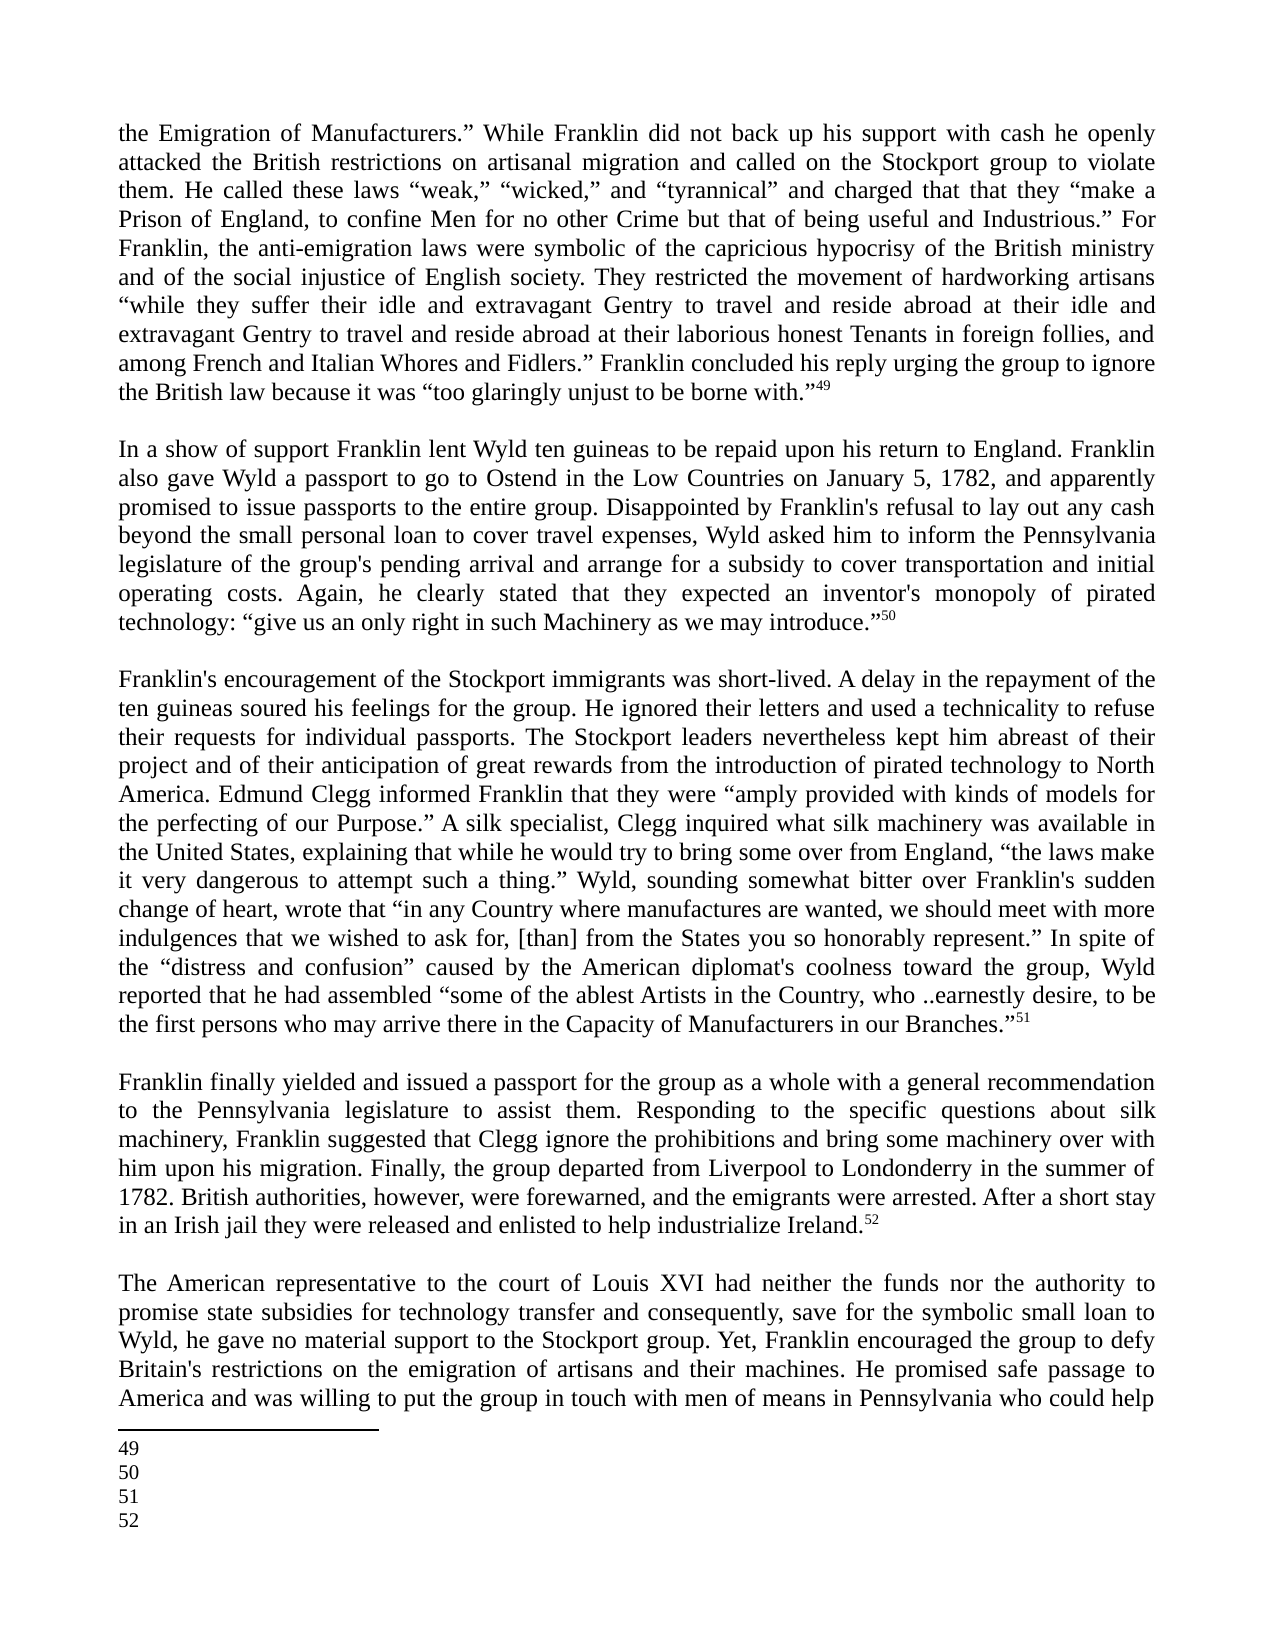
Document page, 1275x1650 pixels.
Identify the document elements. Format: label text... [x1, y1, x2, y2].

text The American representative to the court of Louis XVI had neither the funds nor the authority to promise state subsidies for technology transfer and consequently, save for the symbolic small loan to Wyld, he gave no material support to the Stockport group. Yet, Franklin encouraged the group to defy Britain's restrictions on the emigration of artisans and their machines. He promised safe passage to America and was willing to put the group in touch with men of means in Pennsylvania who could help [118, 1268, 1157, 1412]
text Franklin finally yielded and issued a passport for the group as a whole with a general recommendation to the Pennsylvania legislature to assist them. Responding to the specific questions about silk machinery, Franklin suggested that Clegg ignore the prohibitions and bring some machinery over with him upon his migration. Finally, the group departed from Liverpool to Londonderry in the summer of 1782. British authorities, however, were forewarned, and the emigrants were arrested. After a short stay in an Irish jail they were released and enlisted to help industrialize Ireland. [118, 1067, 1157, 1239]
text the Emigration of Manufacturers.” While Franklin did not back up his support with cash he openly attacked the British restrictions on artisanal migration and called on the Stockport group to violate them. He called these laws “weak,” “wicked,” and “tyrannical” and charged that that they “make a Prison of England, to confine Men for no other Crime but that of being useful and Industrious.” For Franklin, the anti-emigration laws were symbolic of the capricious hypocrisy of the British ministry and of the social injustice of English society. They restricted the movement of hardworking artisans “while they suffer their idle and extravagant Gentry to travel and reside abroad at their idle and extravagant Gentry to travel and reside abroad at their laborious honest Tenants in foreign follies, and among French and Italian Whores and Fidlers.” Franklin concluded his reply urging the group to ignore the British law because it was “too glaringly unjust to be borne with.” [118, 118, 1157, 406]
text Franklin's encouragement of the Stockport immigrants was short-lived. A delay in the repayment of the ten guineas soured his feelings for the group. He ignored their letters and used a technicality to refuse their requests for individual passports. The Stockport leaders nevertheless kept him abreast of their project and of their anticipation of great rewards from the introduction of pirated technology to North America. Edmund Clegg informed Franklin that they were “amply provided with kinds of models for the perfecting of our Purpose.” A silk specialist, Clegg inquired what silk machinery was available in the United States, explaining that while he would try to bring some over from England, “the laws make it very dangerous to attempt such a thing.” Wyld, sounding somewhat bitter over Franklin's sudden change of heart, wrote that “in any Country where manufactures are wanted, we should meet with more indulgences that we wished to ask for, [than] from the States you so honorably represent.” In spite of the “distress and confusion” caused by the American diplomat's coolness toward the group, Wyld reported that he had assembled “some of the ablest Artists in the Country, who ..earnestly desire, to be the first persons who may arrive there in the Capacity of Manufacturers in our Branches.” [118, 664, 1157, 1038]
text In a show of support Franklin lent Wyld ten guineas to be repaid upon his return to England. Franklin also gave Wyld a passport to go to Ostend in the Low Countries on January 5, 1782, and apparently promised to issue passports to the entire group. Disappointed by Franklin's refusal to lay out any cash beyond the small personal loan to cover travel expenses, Wyld asked him to inform the Pennsylvania legislature of the group's pending arrival and arrange for a subsidy to cover transportation and initial operating costs. Again, he clearly stated that they expected an inventor's monopoly of pirated technology: “give us an only right in such Machinery as we may introduce.” [118, 434, 1157, 636]
